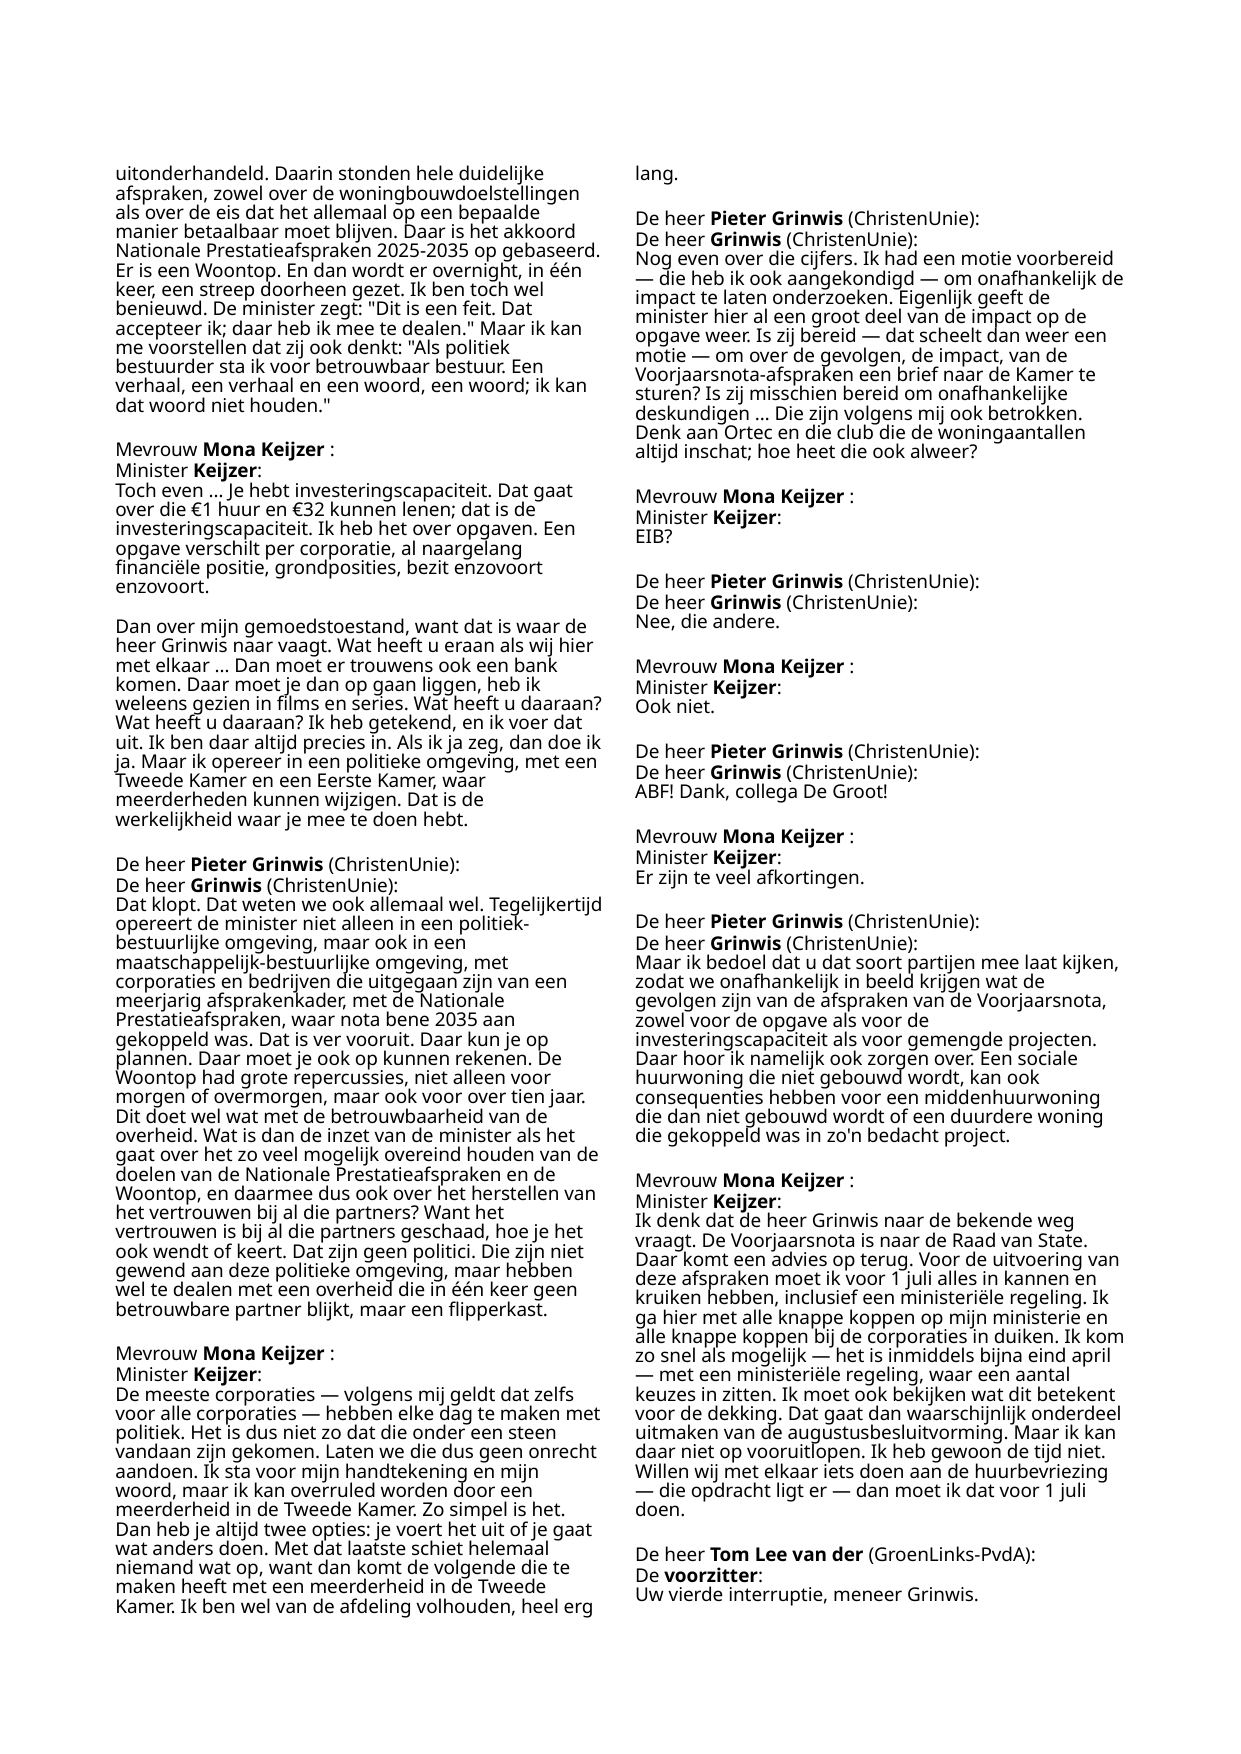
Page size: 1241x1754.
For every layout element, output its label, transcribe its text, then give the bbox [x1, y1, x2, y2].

text De heer Grinwis (ChristenUnie): [635, 764, 1125, 783]
text Mevrouw Mona Keijzer : [115, 437, 605, 462]
text De heer Grinwis (ChristenUnie): [115, 877, 605, 896]
text Minister Keijzer: [635, 849, 1125, 869]
text Nee, die andere. [635, 613, 1125, 633]
text Minister Keijzer: [635, 509, 1125, 528]
text Ik denk dat de heer Grinwis naar de bekende weg vraagt. De Voorjaarsnota is naar de Raad van State. Daar komt een advies op terug. Voor de uitvoering van deze afspraken moet ik voor 1 juli alles in kannen en kruiken hebben, inclusief een ministeriële regeling. Ik ga hier met alle knappe koppen op mijn ministerie en alle knappe koppen bij de corporaties in duiken. Ik kom zo snel als mogelijk — het is inmiddels bijna eind april — met een ministeriële regeling, waar een aantal keuzes in zitten. Ik moet ook bekijken wat dit betekent voor de dekking. Dat gaat dan waarschijnlijk onderdeel uitmaken van de augustusbesluitvorming. Maar ik kan daar niet op vooruitlopen. Ik heb gewoon de tijd niet. Willen wij met elkaar iets doen aan de huurbevriezing — die opdracht ligt er — dan moet ik dat voor 1 juli doen. [635, 1212, 1125, 1521]
text Uw vierde interruptie, meneer Grinwis. [635, 1586, 1125, 1606]
text Ook niet. [635, 698, 1125, 718]
text Er zijn te veel afkortingen. [635, 869, 1125, 888]
text Mevrouw Mona Keijzer : [635, 1167, 1125, 1193]
text Dat klopt. Dat weten we ook allemaal wel. Tegelijkertijd opereert de minister niet alleen in een politiek-bestuurlijke omgeving, maar ook in een maatschappelijk-bestuurlijke omgeving, met corporaties en bedrijven die uitgegaan zijn van een meerjarig afsprakenkader, met de Nationale Prestatieafspraken, waar nota bene 2035 aan gekoppeld was. Dat is ver vooruit. Daar kun je op plannen. Daar moet je ook op kunnen rekenen. De Woontop had grote repercussies, niet alleen voor morgen of overmorgen, maar ook voor over tien jaar. Dit doet wel wat met de betrouwbaarheid van de overheid. Wat is dan de inzet van de minister als het gaat over het zo veel mogelijk overeind houden van de doelen van de Nationale Prestatieafspraken en de Woontop, en daarmee dus ook over het herstellen van het vertrouwen bij al die partners? Want het vertrouwen is bij al die partners geschaad, hoe je het ook wendt of keert. Dat zijn geen politici. Die zijn niet gewend aan deze politieke omgeving, maar hebben wel te dealen met een overheid die in één keer geen betrouwbare partner blijkt, maar een flipperkast. [115, 896, 605, 1320]
text lang. [635, 165, 1125, 184]
text De heer Pieter Grinwis (ChristenUnie): [635, 205, 1125, 231]
text Dan over mijn gemoedstoestand, want dat is waar de heer Grinwis naar vaagt. Wat heeft u eraan als wij hier met elkaar … Dan moet er trouwens ook een bank komen. Daar moet je dan op gaan liggen, heb ik weleens gezien in films en series. Wat heeft u daaraan? Wat heeft u daaraan? Ik heb getekend, en ik voer dat uit. Ik ben daar altijd precies in. Als ik ja zeg, dan doe ik ja. Maar ik opereer in een politieke omgeving, met een Tweede Kamer en een Eerste Kamer, waar meerderheden kunnen wijzigen. Dat is de werkelijkheid waar je mee te doen hebt. [115, 618, 605, 830]
text EIB? [635, 528, 1125, 547]
text Mevrouw Mona Keijzer : [635, 483, 1125, 509]
text Minister Keijzer: [115, 462, 605, 482]
text Minister Keijzer: [635, 679, 1125, 698]
text De heer Pieter Grinwis (ChristenUnie): [635, 738, 1125, 764]
text Minister Keijzer: [635, 1193, 1125, 1212]
text De heer Grinwis (ChristenUnie): [635, 934, 1125, 954]
text Mevrouw Mona Keijzer : [635, 653, 1125, 679]
text De voorzitter: [635, 1567, 1125, 1586]
text De meeste corporaties — volgens mij geldt dat zelfs voor alle corporaties — hebben elke dag te maken met politiek. Het is dus niet zo dat die onder een steen vandaan zijn gekomen. Laten we die dus geen onrecht aandoen. Ik sta voor mijn handtekening en mijn woord, maar ik kan overruled worden door een meerderheid in de Tweede Kamer. Zo simpel is het. Dan heb je altijd twee opties: je voert het uit of je gaat wat anders doen. Met dat laatste schiet helemaal niemand wat op, want dan komt de volgende die te maken heeft met een meerderheid in de Tweede Kamer. Ik ben wel van de afdeling volhouden, heel erg [115, 1386, 605, 1617]
text Toch even … Je hebt investeringscapaciteit. Dat gaat over die €1 huur en €32 kunnen lenen; dat is de investeringscapaciteit. Ik heb het over opgaven. Een opgave verschilt per corporatie, al naargelang financiële positie, grondposities, bezit enzovoort enzovoort. [115, 482, 605, 597]
text ABF! Dank, collega De Groot! [635, 783, 1125, 803]
text uitonderhandeld. Daarin stonden hele duidelijke afspraken, zowel over de woningbouwdoelstellingen als over de eis dat het allemaal op een bepaalde manier betaalbaar moet blijven. Daar is het akkoord Nationale Prestatieafspraken 2025-2035 op gebaseerd. Er is een Woontop. En dan wordt er overnight, in één keer, een streep doorheen gezet. Ik ben toch wel benieuwd. De minister zegt: "Dit is een feit. Dat accepteer ik; daar heb ik mee te dealen." Maar ik kan me voorstellen dat zij ook denkt: "Als politiek bestuurder sta ik voor betrouwbaar bestuur. Een verhaal, een verhaal en een woord, een woord; ik kan dat woord niet houden." [115, 165, 605, 416]
text De heer Pieter Grinwis (ChristenUnie): [635, 568, 1125, 594]
text De heer Grinwis (ChristenUnie): [635, 594, 1125, 613]
text De heer Pieter Grinwis (ChristenUnie): [635, 909, 1125, 934]
text Nog even over die cijfers. Ik had een motie voorbereid — die heb ik ook aangekondigd — om onafhankelijk de impact te laten onderzoeken. Eigenlijk geeft de minister hier al een groot deel van de impact op de opgave weer. Is zij bereid — dat scheelt dan weer een motie — om over de gevolgen, de impact, van de Voorjaarsnota-afspraken een brief naar de Kamer te sturen? Is zij misschien bereid om onafhankelijke deskundigen … Die zijn volgens mij ook betrokken. Denk aan Ortec en die club die de woningaantallen altijd inschat; hoe heet die ook alweer? [635, 250, 1125, 462]
text Mevrouw Mona Keijzer : [115, 1341, 605, 1366]
text De heer Grinwis (ChristenUnie): [635, 231, 1125, 250]
text Maar ik bedoel dat u dat soort partijen mee laat kijken, zodat we onafhankelijk in beeld krijgen wat de gevolgen zijn van de afspraken van de Voorjaarsnota, zowel voor de opgave als voor de investeringscapaciteit als voor gemengde projecten. Daar hoor ik namelijk ook zorgen over. Een sociale huurwoning die niet gebouwd wordt, kan ook consequenties hebben voor een middenhuurwoning die dan niet gebouwd wordt of een duurdere woning die gekoppeld was in zo'n bedacht project. [635, 954, 1125, 1146]
text Mevrouw Mona Keijzer : [635, 824, 1125, 849]
text Minister Keijzer: [115, 1366, 605, 1386]
text De heer Tom Lee van der (GroenLinks-PvdA): [635, 1541, 1125, 1567]
text De heer Pieter Grinwis (ChristenUnie): [115, 851, 605, 877]
